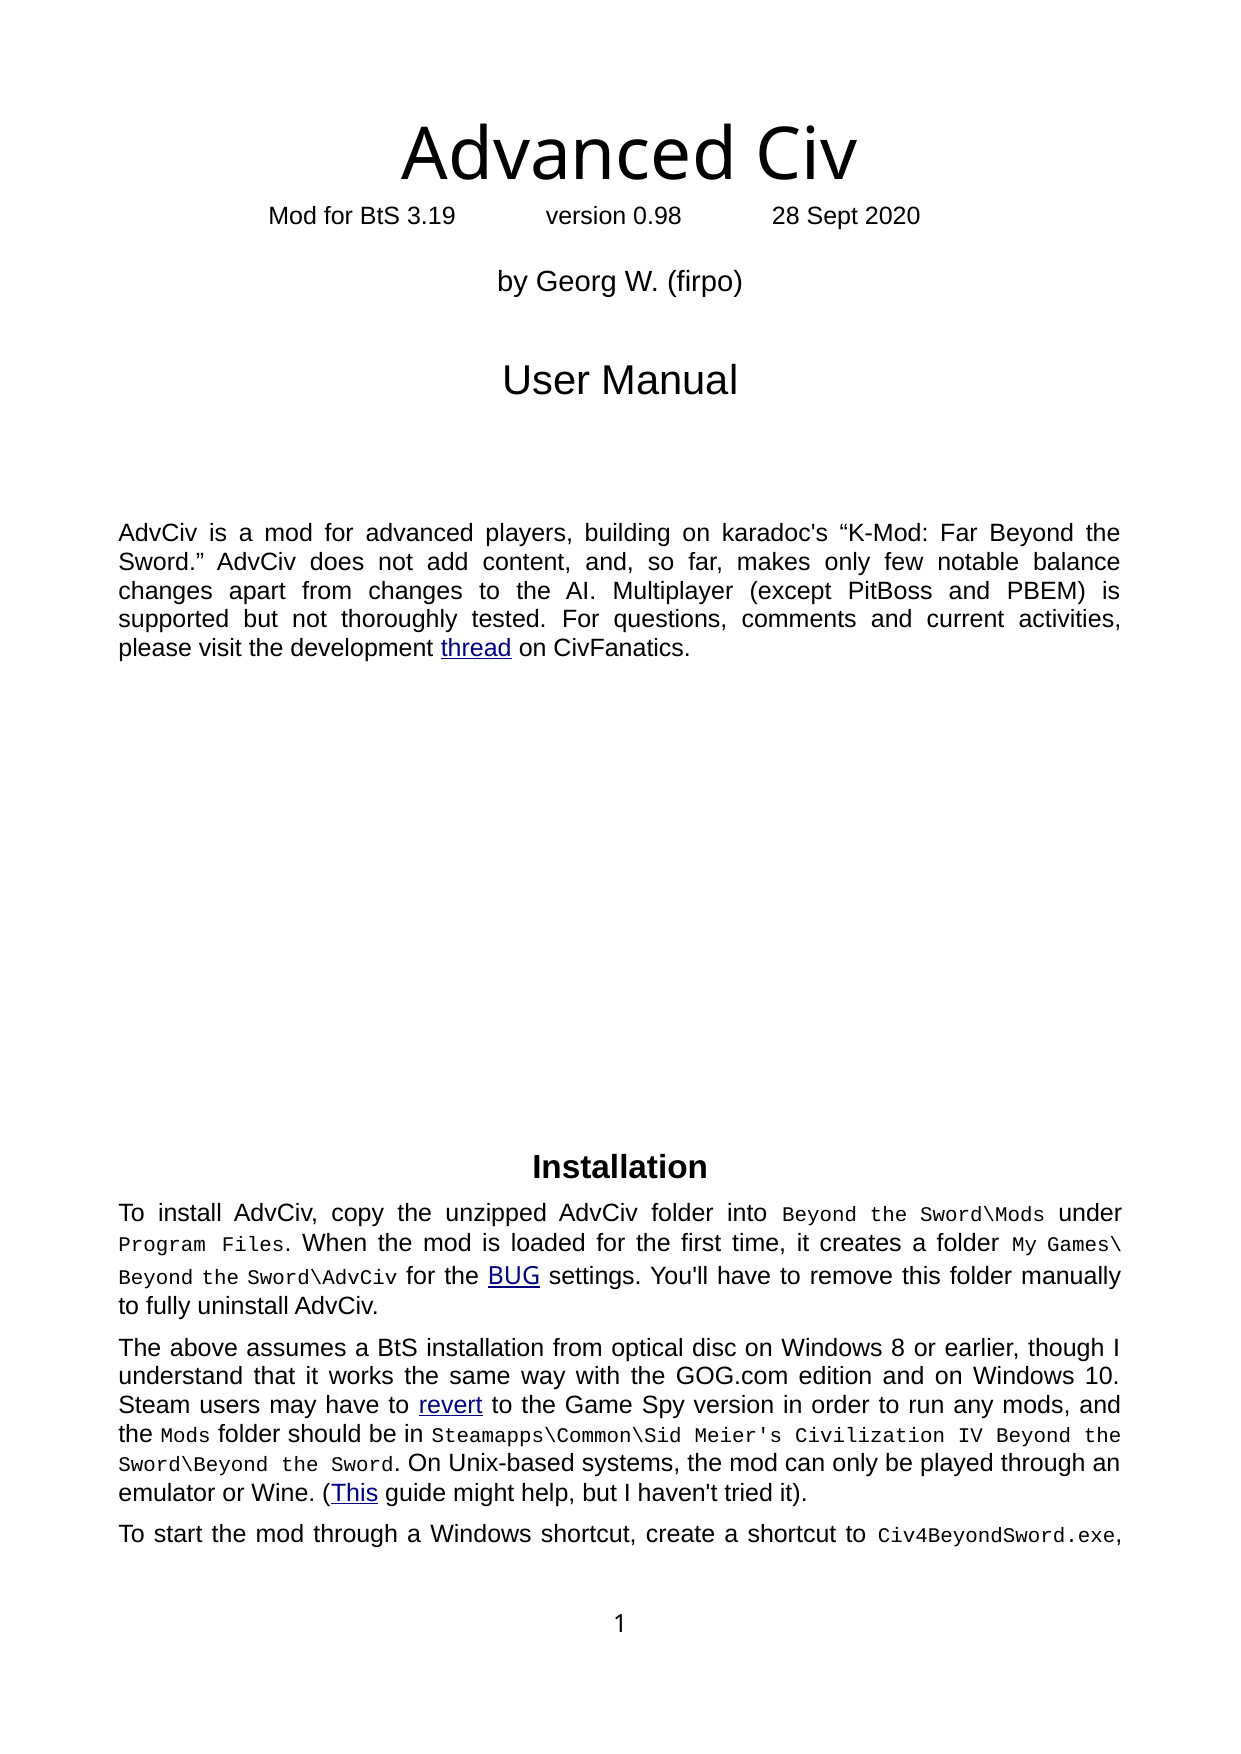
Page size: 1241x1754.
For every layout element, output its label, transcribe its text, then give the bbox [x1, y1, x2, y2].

text by Georg W. (firpo) [118, 264, 1122, 298]
text AdvCiv is a mod for advanced players, building on karadoc's “K-Mod: Far Beyond the Sword.” AdvCiv does not add content, and, so far, makes only few notable balance changes apart from changes to the AI. Multiplayer (except PitBoss and PBEM) is supported but not thoroughly tested. For questions, comments and current activities, please visit the development thread on CivFanatics. [118, 518, 1122, 662]
text User Manual [118, 355, 1122, 403]
text The above assumes a BtS installation from optical disc on Windows 8 or earlier, though I understand that it works the same way with the GOG.com edition and on Windows 10. Steam users may have to revert to the Game Spy version in order to run any mods, and the Mods folder should be in Steamapps\Common\Sid Meier's Civilization IV Beyond the Sword\Beyond the Sword. On Unix-based systems, the mod can only be played through an emulator or Wine. (This guide might help, but I haven't tried it). [118, 1332, 1122, 1507]
subtitle Installation [118, 1147, 1122, 1185]
text Advanced Civ [118, 118, 1122, 195]
text Mod for BtS 3.19 version 0.98 28 Sept 2020 [118, 201, 1122, 229]
text To install AdvCiv, copy the unzipped AdvCiv folder into Beyond the Sword\Mods under Program Files. When the mod is loaded for the first time, it creates a folder My Games\Beyond the Sword\AdvCiv for the BUG settings. You'll have to remove this folder manually to fully uninstall AdvCiv. [118, 1198, 1122, 1320]
text To start the mod through a Windows shortcut, create a shortcut to Civ4BeyondSword.exe, [118, 1519, 1122, 1549]
